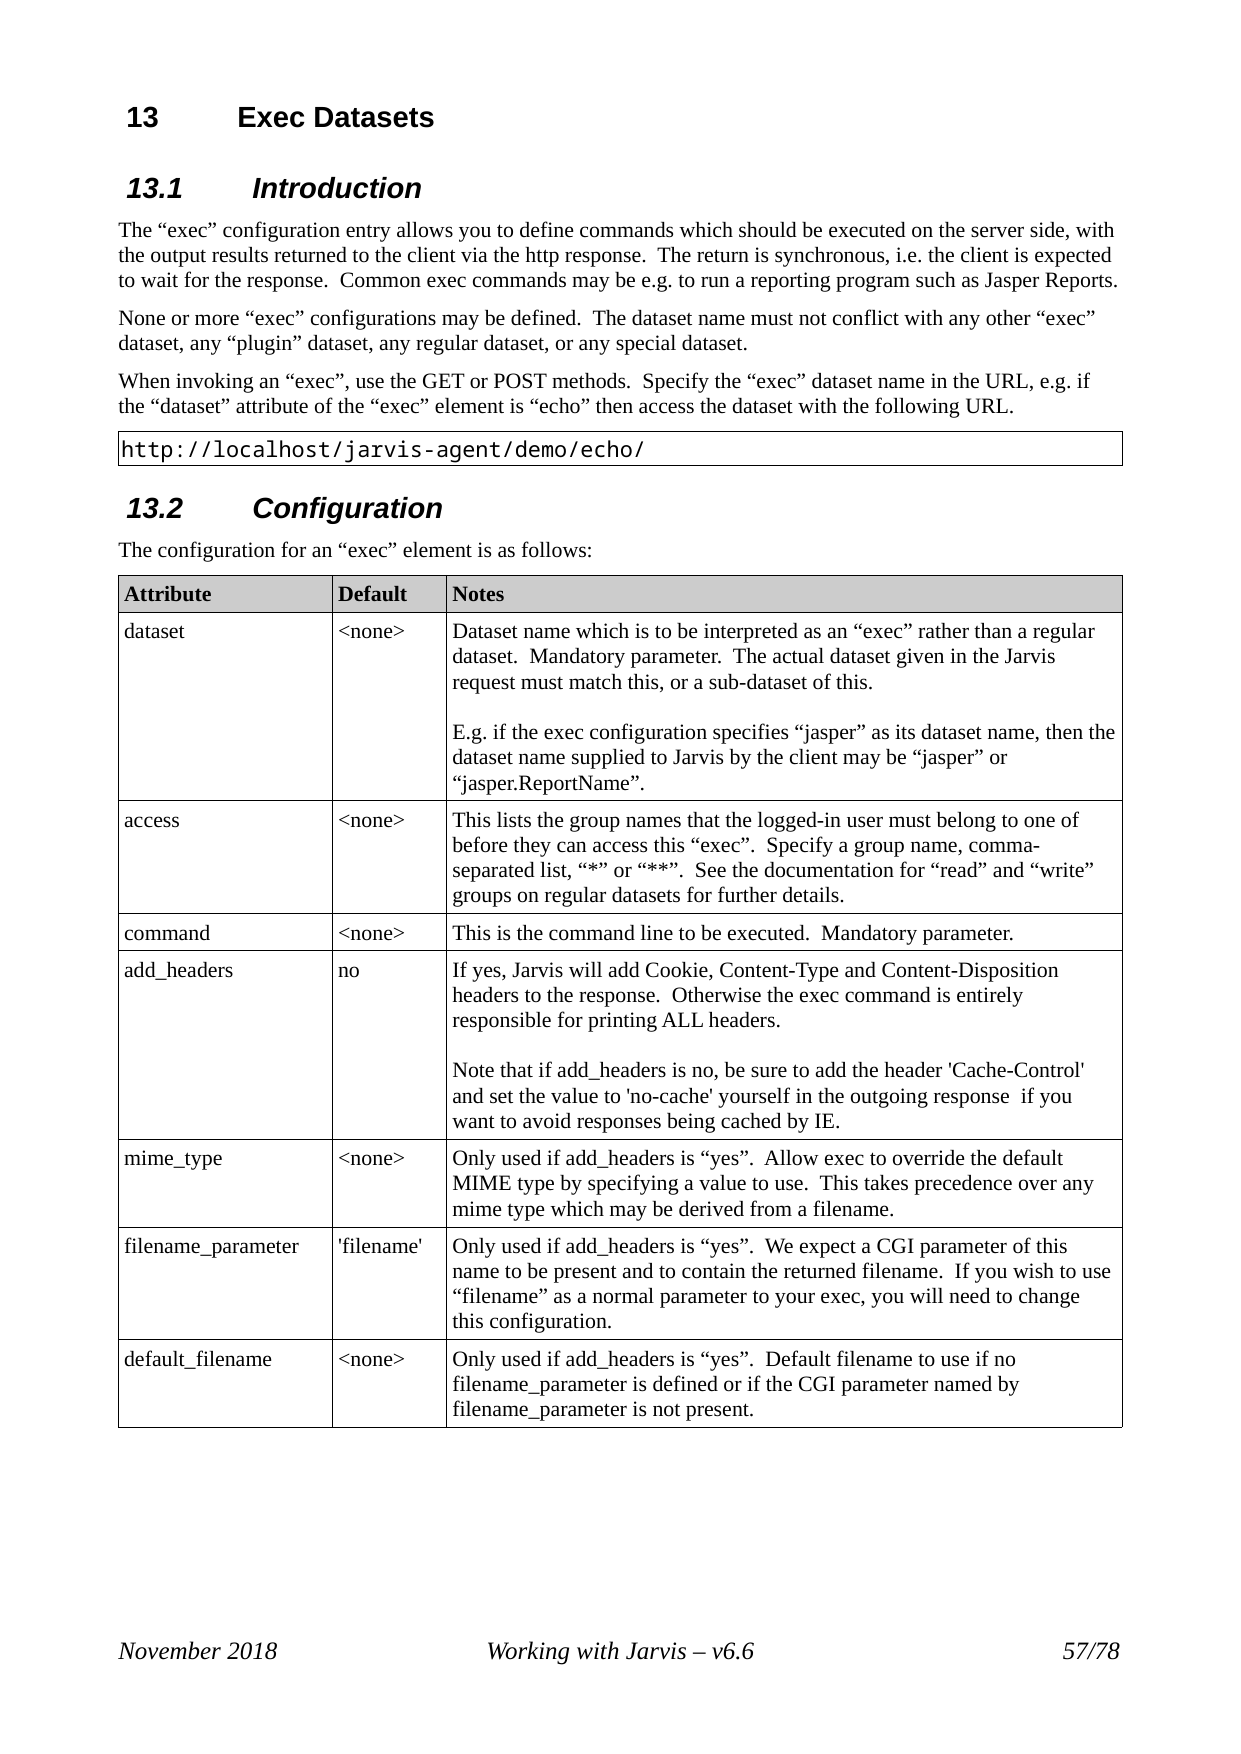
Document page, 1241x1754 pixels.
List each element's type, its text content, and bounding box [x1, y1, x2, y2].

table_cell add_headers [119, 951, 332, 1139]
table_cell dataset [119, 613, 332, 800]
table_cell <none> [333, 914, 446, 950]
table_cell access [119, 801, 332, 913]
text The “exec” configuration entry allows you to define commands which should be executed on the server side, with the output results returned to the client via the http response. The return is synchronous, i.e. the client is expected to wait for the response. Common exec commands may be e.g. to run a reporting program such as Jasper Reports. [118, 217, 1122, 293]
table_cell mime_type [119, 1140, 332, 1226]
table_cell <none> [333, 801, 446, 913]
text None or more “exec” configurations may be defined. The dataset name must not conflict with any other “exec” dataset, any “plugin” dataset, any regular dataset, or any special dataset. [118, 305, 1122, 356]
text http://localhost/jarvis-agent/demo/echo/ [119, 432, 1122, 465]
table_cell <none> [333, 613, 446, 800]
table_cell 'filename' [333, 1228, 446, 1339]
subtitle Exec Datasets [118, 100, 1122, 133]
table_cell This is the command line to be executed. Mandatory parameter. [447, 914, 1122, 950]
subtitle Introduction [118, 171, 1122, 204]
table_cell command [119, 914, 332, 950]
table_header Default [333, 576, 446, 612]
text The configuration for an “exec” element is as follows: [118, 537, 1122, 562]
table_cell no [333, 951, 446, 1139]
table_header Notes [447, 576, 1122, 612]
table_cell Dataset name which is to be interpreted as an “exec” rather than a regular dataset. Mandatory parameter. The actual dataset given in the Jarvis request must match this, or a sub-dataset of this. E.g. if the exec configuration specifies “jasper” as its dataset name, then the dataset name supplied to Jarvis by the client may be “jasper” or “jasper.ReportName”. [447, 613, 1122, 800]
table_cell Only used if add_headers is “yes”. We expect a CGI parameter of this name to be present and to contain the returned filename. If you wish to use “filename” as a normal parameter to your exec, you will need to change this configuration. [447, 1228, 1122, 1339]
table_cell This lists the group names that the logged-in user must belong to one of before they can access this “exec”. Specify a group name, comma-separated list, “*” or “**”. See the documentation for “read” and “write” groups on regular datasets for further details. [447, 801, 1122, 913]
table_cell If yes, Jarvis will add Cookie, Content-Type and Content-Disposition headers to the response. Otherwise the exec command is entirely responsible for printing ALL headers. Note that if add_headers is no, be sure to add the header 'Cache-Control' and set the value to 'no-cache' yourself in the outgoing response if you want to avoid responses being cached by IE. [447, 951, 1122, 1139]
text When invoking an “exec”, use the GET or POST methods. Specify the “exec” dataset name in the URL, e.g. if the “dataset” attribute of the “exec” element is “echo” then access the dataset with the following URL. [118, 368, 1122, 418]
table_cell Only used if add_headers is “yes”. Allow exec to override the default MIME type by specifying a value to use. This takes precedence over any mime type which may be derived from a filename. [447, 1140, 1122, 1226]
table_cell <none> [333, 1340, 446, 1427]
table_cell filename_parameter [119, 1228, 332, 1339]
table_cell <none> [333, 1140, 446, 1226]
table_cell Only used if add_headers is “yes”. Default filename to use if no filename_parameter is defined or if the CGI parameter named by filename_parameter is not present. [447, 1340, 1122, 1427]
table_cell default_filename [119, 1340, 332, 1427]
table_header Attribute [119, 576, 332, 612]
subtitle Configuration [118, 491, 1122, 524]
